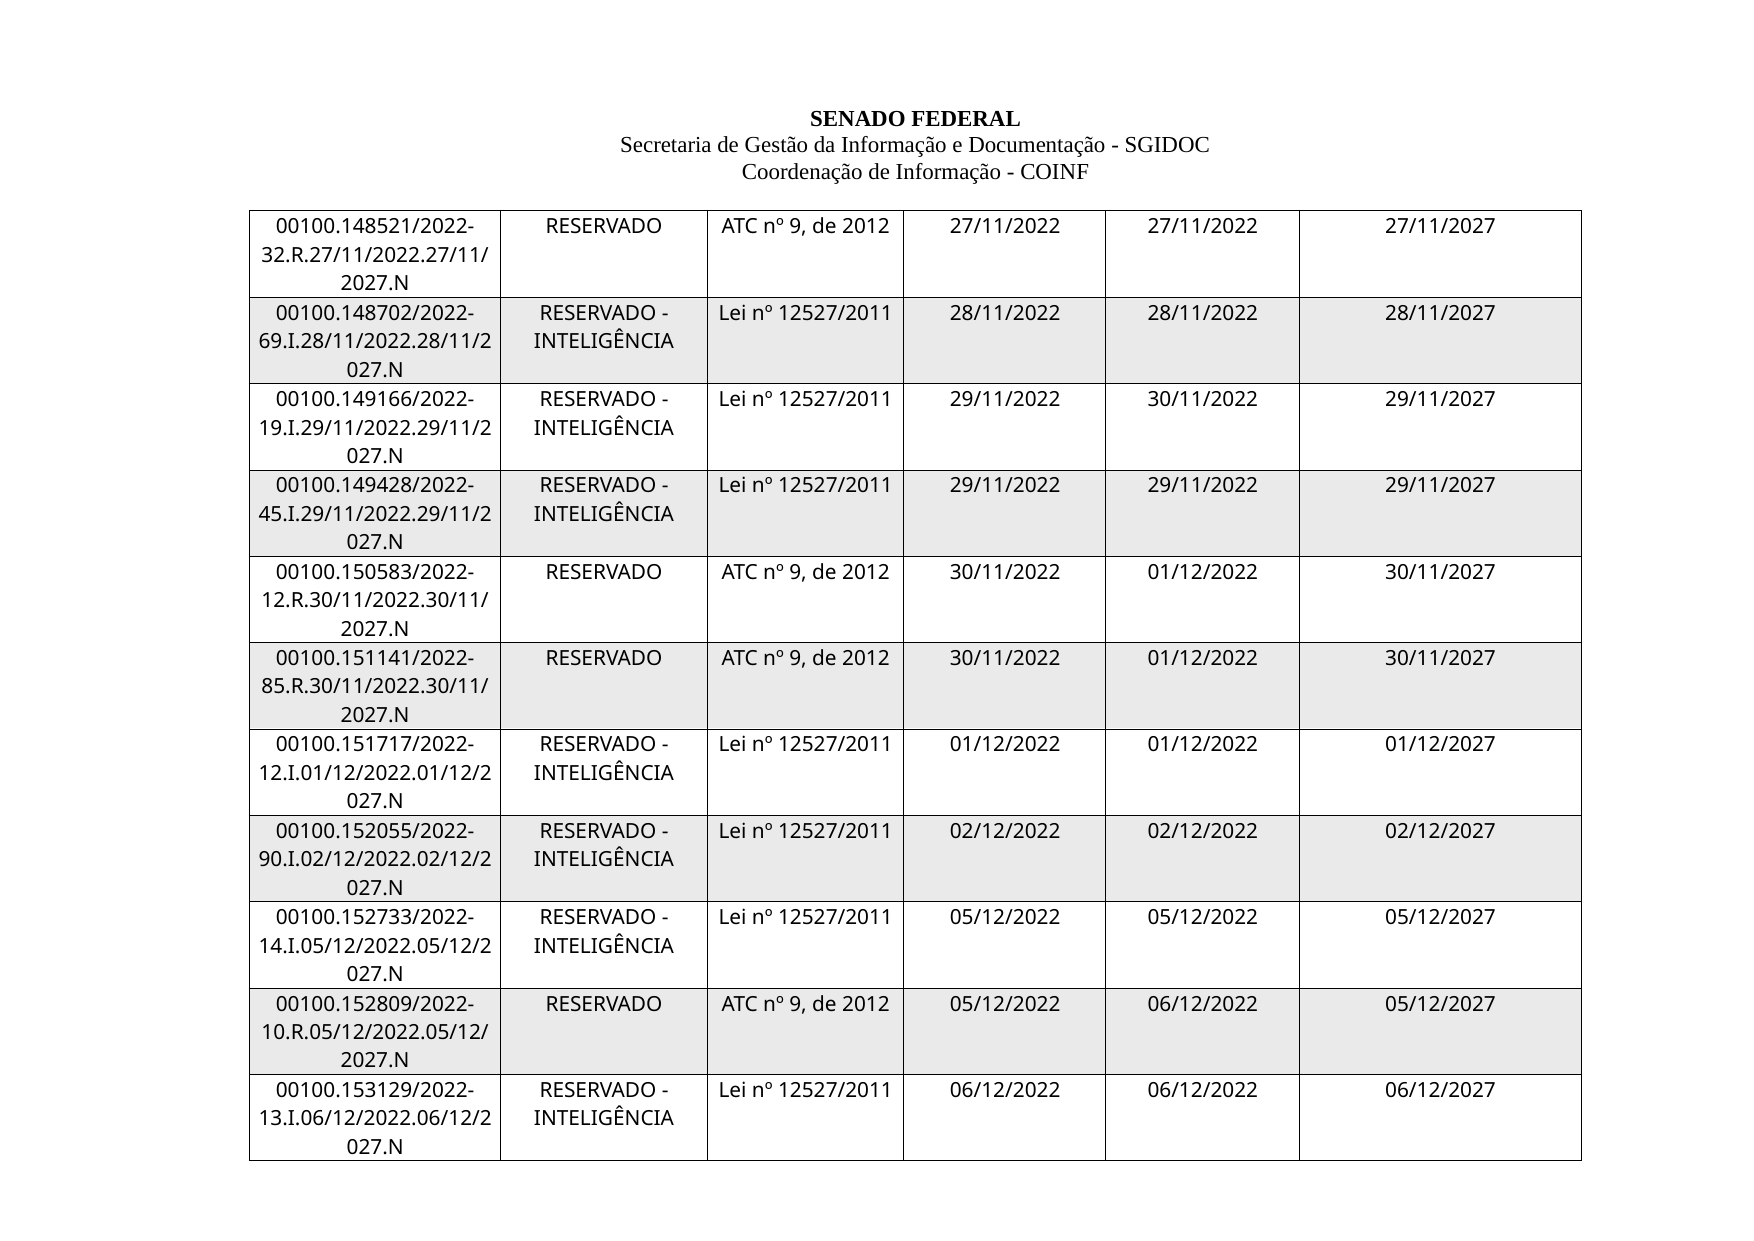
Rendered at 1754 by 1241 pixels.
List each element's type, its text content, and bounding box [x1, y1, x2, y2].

table_cell RESERVADO - INTELIGÊNCIA [501, 730, 707, 815]
table_cell 30/11/2022 [904, 643, 1105, 728]
table_cell Lei nº 12527/2011 [708, 816, 903, 901]
table_cell 30/11/2022 [904, 557, 1105, 642]
table_cell 30/11/2022 [1106, 384, 1299, 469]
table_cell 01/12/2022 [1106, 730, 1299, 815]
table_cell 05/12/2022 [904, 989, 1105, 1074]
table_cell ATC nº 9, de 2012 [708, 643, 903, 728]
table_cell RESERVADO - INTELIGÊNCIA [501, 816, 707, 901]
table_cell 06/12/2022 [1106, 989, 1299, 1074]
table_cell ATC nº 9, de 2012 [708, 989, 903, 1074]
table_cell RESERVADO [501, 211, 707, 297]
table_cell RESERVADO - INTELIGÊNCIA [501, 1075, 707, 1160]
table_cell 00100.153129/2022-13.I.06/12/2022.06/12/2027.N [250, 1075, 500, 1160]
table_cell RESERVADO - INTELIGÊNCIA [501, 384, 707, 469]
table_cell 29/11/2022 [904, 471, 1105, 556]
table_cell 00100.150583/2022-12.R.30/11/2022.30/11/2027.N [250, 557, 500, 642]
table_cell Lei nº 12527/2011 [708, 384, 903, 469]
table_cell 05/12/2022 [1106, 902, 1299, 988]
table_cell 01/12/2027 [1300, 730, 1581, 815]
table_cell RESERVADO [501, 643, 707, 728]
table_cell 05/12/2027 [1300, 902, 1581, 988]
table_cell 02/12/2027 [1300, 816, 1581, 901]
table_cell RESERVADO - INTELIGÊNCIA [501, 902, 707, 988]
table_cell 28/11/2022 [904, 298, 1105, 383]
table_cell 27/11/2022 [1106, 211, 1299, 297]
table_cell 01/12/2022 [904, 730, 1105, 815]
table_cell RESERVADO [501, 557, 707, 642]
table_cell 06/12/2022 [1106, 1075, 1299, 1160]
table_cell RESERVADO - INTELIGÊNCIA [501, 298, 707, 383]
table_cell ATC nº 9, de 2012 [708, 557, 903, 642]
table_cell 00100.148702/2022-69.I.28/11/2022.28/11/2027.N [250, 298, 500, 383]
table_cell 00100.149428/2022-45.I.29/11/2022.29/11/2027.N [250, 471, 500, 556]
table_cell 02/12/2022 [904, 816, 1105, 901]
table_cell 05/12/2022 [904, 902, 1105, 988]
table_cell RESERVADO - INTELIGÊNCIA [501, 471, 707, 556]
table_cell Lei nº 12527/2011 [708, 298, 903, 383]
table_cell 02/12/2022 [1106, 816, 1299, 901]
table_cell 30/11/2027 [1300, 557, 1581, 642]
table_cell 00100.148521/2022-32.R.27/11/2022.27/11/2027.N [250, 211, 500, 297]
table_cell 27/11/2027 [1300, 211, 1581, 297]
table_cell 29/11/2027 [1300, 471, 1581, 556]
table_cell 30/11/2027 [1300, 643, 1581, 728]
table_cell 29/11/2022 [904, 384, 1105, 469]
table_cell RESERVADO [501, 989, 707, 1074]
table_cell 05/12/2027 [1300, 989, 1581, 1074]
table_cell 00100.151717/2022-12.I.01/12/2022.01/12/2027.N [250, 730, 500, 815]
table_cell 00100.149166/2022-19.I.29/11/2022.29/11/2027.N [250, 384, 500, 469]
table_cell 06/12/2027 [1300, 1075, 1581, 1160]
table_cell ATC nº 9, de 2012 [708, 211, 903, 297]
table_cell 29/11/2022 [1106, 471, 1299, 556]
table_cell 00100.152733/2022-14.I.05/12/2022.05/12/2027.N [250, 902, 500, 988]
table_cell 06/12/2022 [904, 1075, 1105, 1160]
table_cell 01/12/2022 [1106, 643, 1299, 728]
table_cell 00100.152055/2022-90.I.02/12/2022.02/12/2027.N [250, 816, 500, 901]
table_cell 28/11/2027 [1300, 298, 1581, 383]
table_cell Lei nº 12527/2011 [708, 471, 903, 556]
table_cell 00100.152809/2022-10.R.05/12/2022.05/12/2027.N [250, 989, 500, 1074]
table_cell Lei nº 12527/2011 [708, 902, 903, 988]
table_cell Lei nº 12527/2011 [708, 730, 903, 815]
table_cell 27/11/2022 [904, 211, 1105, 297]
table_cell 29/11/2027 [1300, 384, 1581, 469]
table_cell 28/11/2022 [1106, 298, 1299, 383]
table_cell 01/12/2022 [1106, 557, 1299, 642]
table_cell Lei nº 12527/2011 [708, 1075, 903, 1160]
table_cell 00100.151141/2022-85.R.30/11/2022.30/11/2027.N [250, 643, 500, 728]
